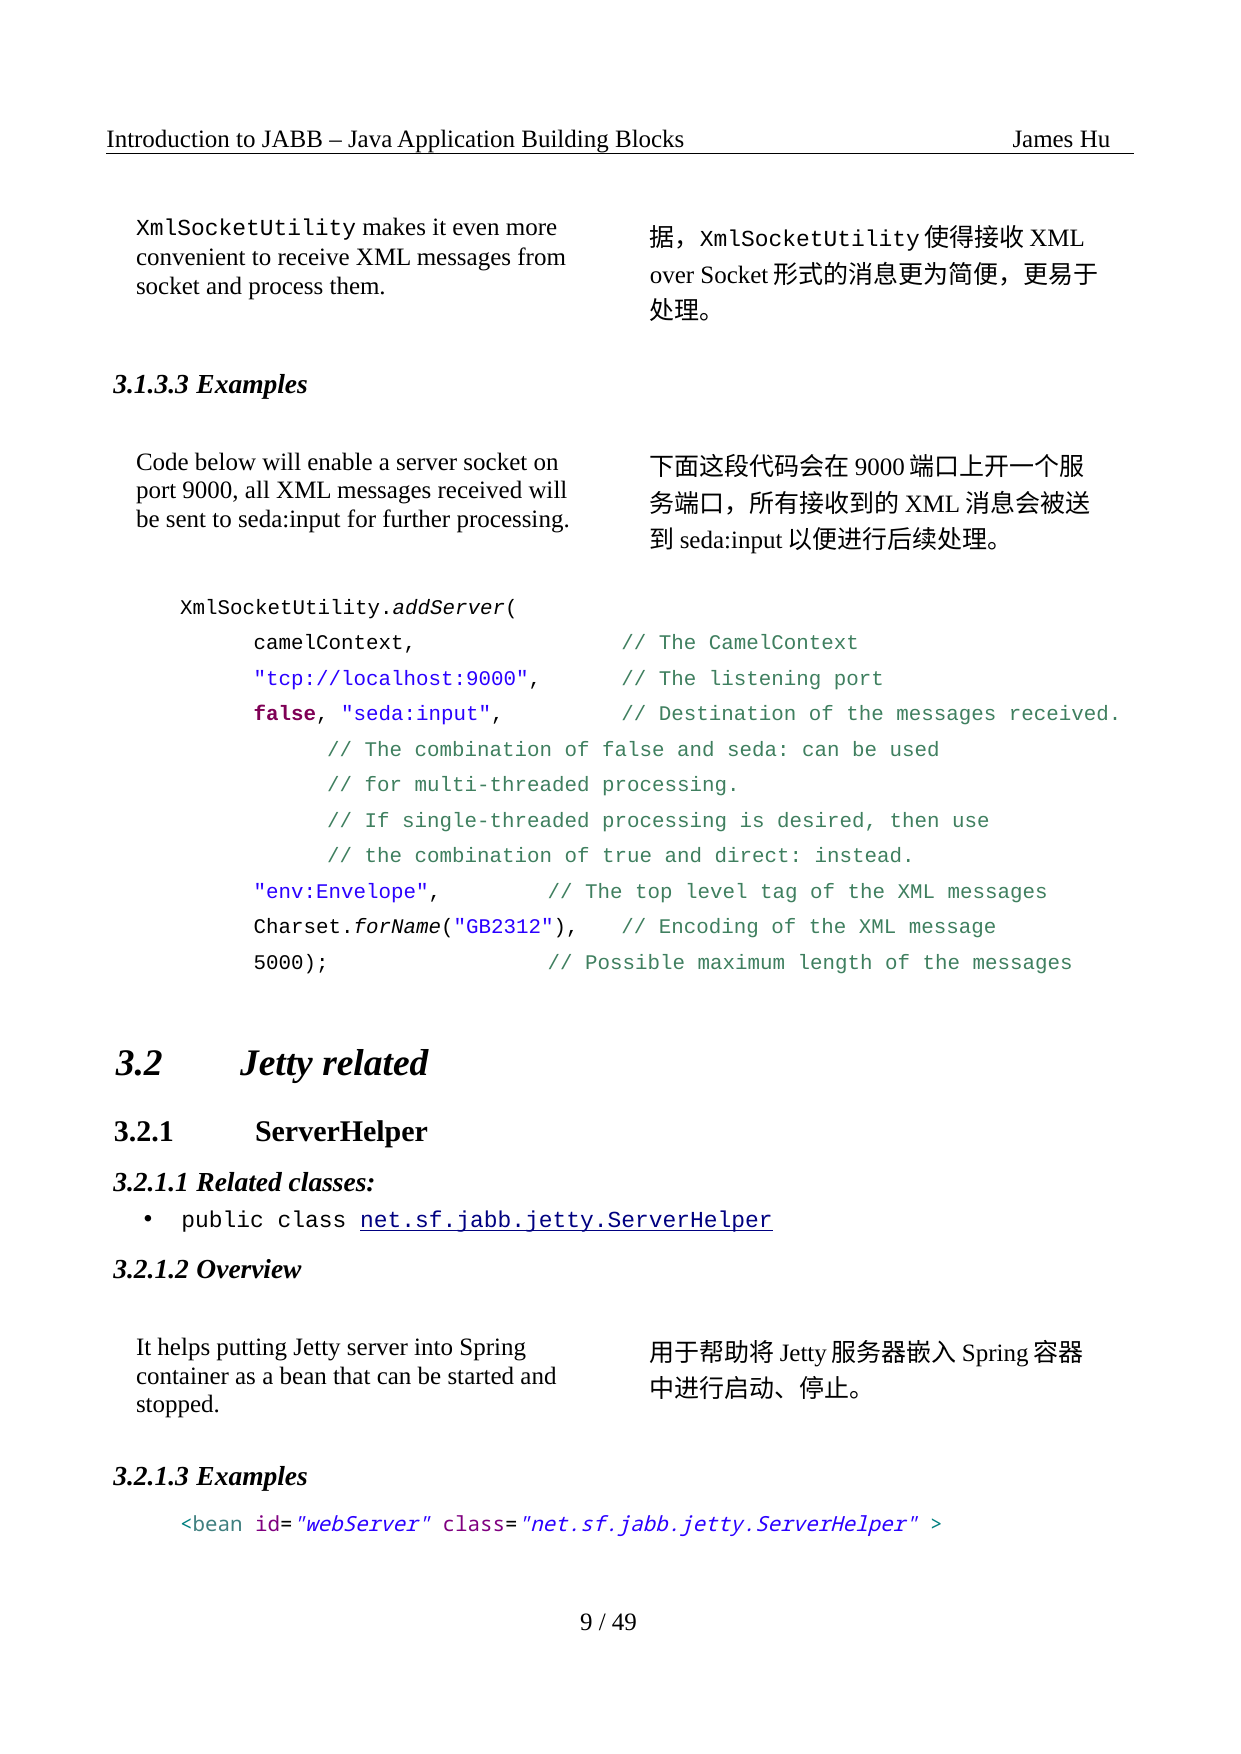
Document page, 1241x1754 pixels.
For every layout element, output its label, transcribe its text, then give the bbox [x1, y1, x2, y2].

text // The combination of false and seda: can be used [106, 739, 1134, 763]
table_cell XmlSocketUtility makes it even more convenient to receive XML messages from socket and process them. [106, 183, 620, 362]
text Charset.forName("GB2312"), // Encoding of the XML message [106, 917, 1134, 940]
list public class net.sf.jabb.jetty.ServerHelper [144, 1209, 1134, 1235]
text camelContext, // The CamelContext [106, 632, 1134, 656]
text <bean id="webServer" class="net.sf.jabb.jetty.ServerHelper" > [106, 1509, 1134, 1537]
subtitle Examples [106, 368, 1134, 399]
subtitle Overview [106, 1253, 1134, 1285]
table_header 用于帮助将Jetty服务器嵌入Spring容器中进行启动、停止。 [620, 1297, 1134, 1454]
text // the combination of true and direct: instead. [106, 846, 1134, 869]
text false, "seda:input", // Destination of the messages received. [106, 703, 1134, 727]
text "tcp://localhost:9000", // The listening port [106, 668, 1134, 692]
text "env:Envelope", // The top level tag of the XML messages [106, 881, 1134, 905]
text // for multi-threaded processing. [106, 774, 1134, 798]
table_header 下面这段代码会在9000端口上开一个服务端口，所有接收到的XML消息会被送到seda:input以便进行后续处理。 [620, 411, 1134, 591]
text // If single-threaded processing is desired, then use [106, 810, 1134, 834]
subtitle Related classes: [106, 1165, 1134, 1197]
text 5000); // Possible maximum length of the messages [106, 952, 1134, 976]
table_header Code below will enable a server socket on port 9000, all XML messages received will be sent to seda:input for further processing. [106, 411, 620, 591]
table_header It helps putting Jetty server into Spring container as a bean that can be started and stopped. [106, 1297, 620, 1454]
subtitle ServerHelper [106, 1113, 1134, 1148]
text XmlSocketUtility.addServer( [106, 597, 1134, 621]
table_cell 据，XmlSocketUtility使得接收XML over Socket形式的消息更为简便，更易于处理。 [620, 183, 1134, 362]
subtitle Examples [106, 1460, 1134, 1491]
subtitle Jetty related [106, 1041, 1134, 1084]
